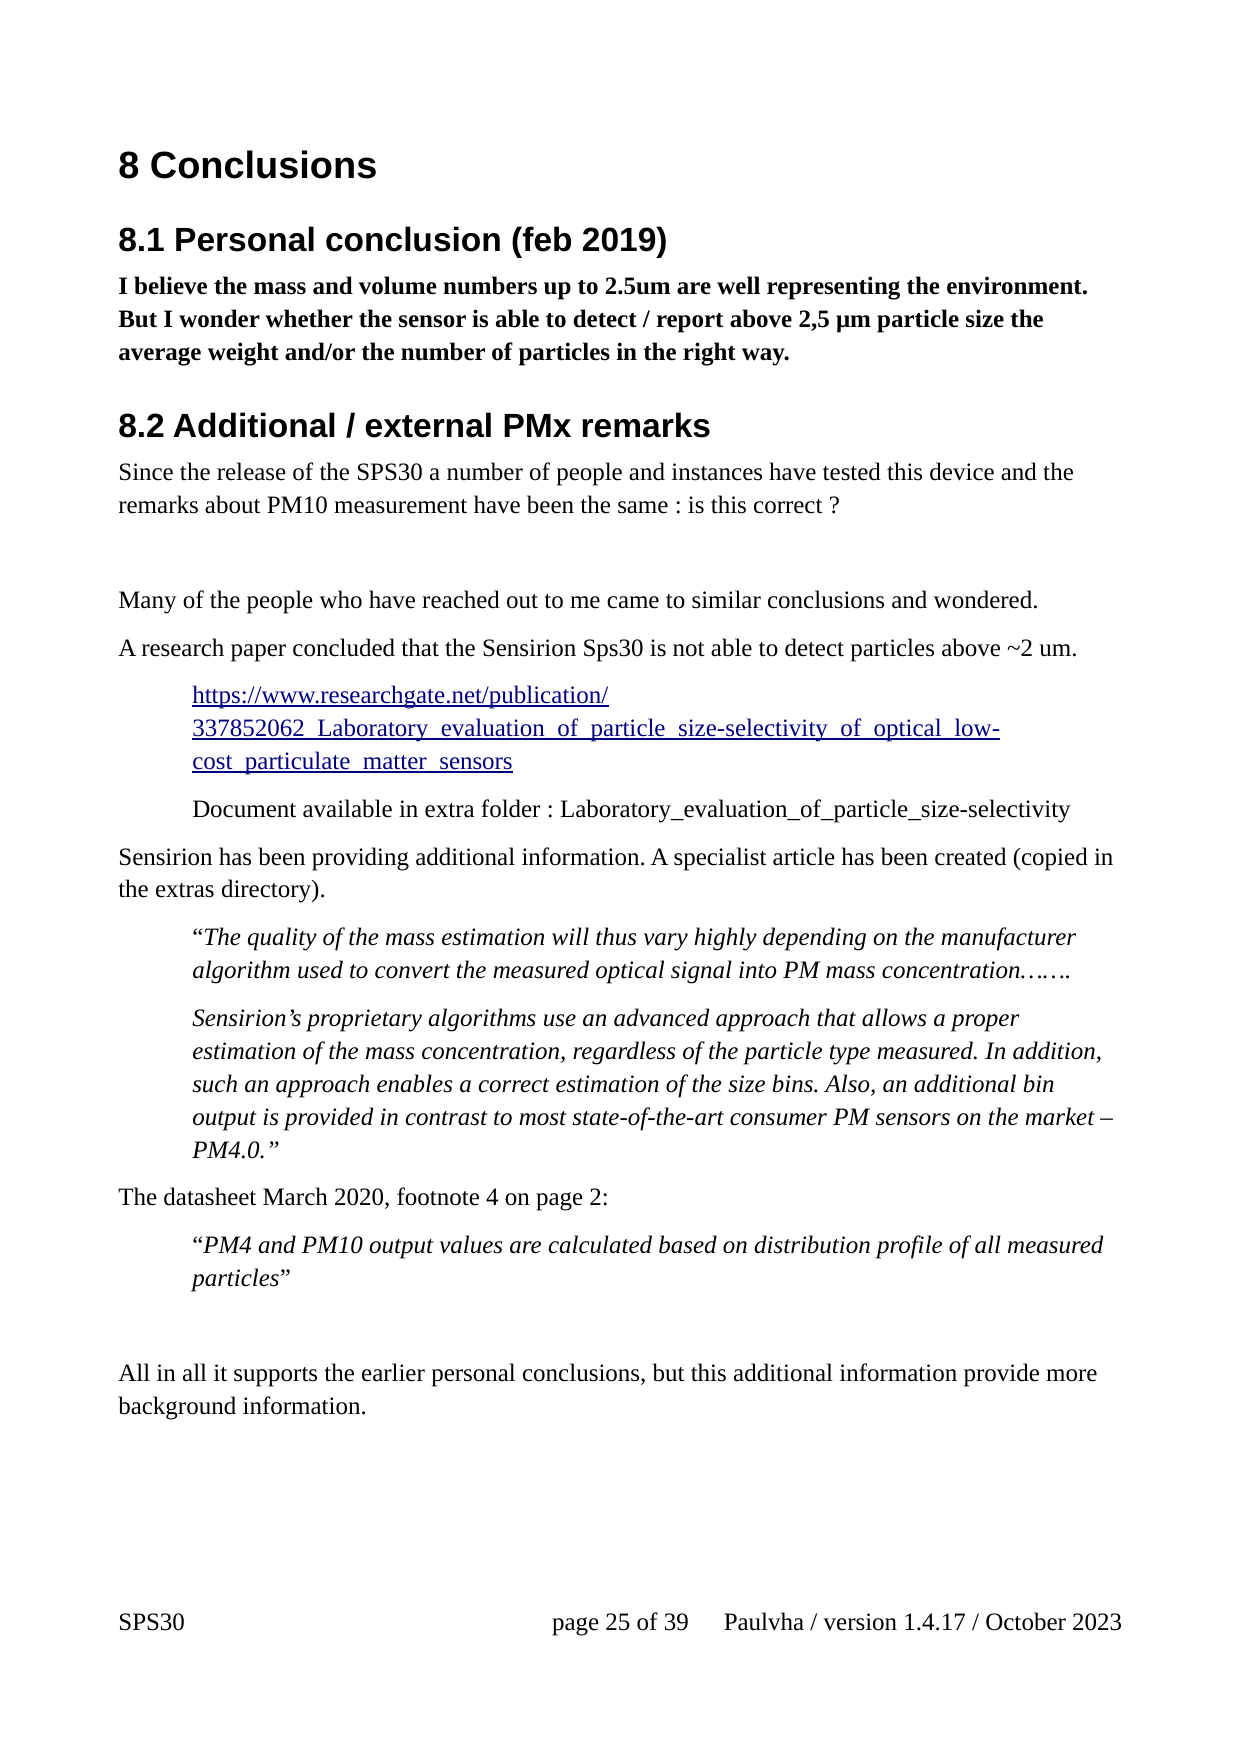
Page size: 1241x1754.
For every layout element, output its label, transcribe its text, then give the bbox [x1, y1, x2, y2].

text I believe the mass and volume numbers up to 2.5um are well representing the environment. But I wonder whether the sensor is able to detect / report above 2,5 μm particle size the average weight and/or the number of particles in the right way. [118, 271, 1122, 366]
text “PM4 and PM10 output values are calculated based on distribution profile of all measured particles” [192, 1230, 1122, 1292]
text https://www.researchgate.net/publication/337852062_Laboratory_evaluation_of_particle_size-selectivity_of_optical_low-cost_particulate_matter_sensors [192, 680, 1122, 775]
text Sensirion has been providing additional information. A specialist article has been created (copied in the extras directory). [118, 842, 1122, 903]
text “The quality of the mass estimation will thus vary highly depending on the manufacturer algorithm used to convert the measured optical signal into PM mass concentration……. [192, 922, 1122, 984]
text All in all it supports the earlier personal conclusions, but this additional information provide more background information. [118, 1358, 1122, 1420]
text Document available in extra folder : Laboratory_evaluation_of_particle_size-selectivity [192, 794, 1122, 823]
subtitle 8 Conclusions [118, 143, 1122, 187]
text Since the release of the SPS30 a number of people and instances have tested this device and the remarks about PM10 measurement have been the same : is this correct ? [118, 457, 1122, 519]
text Sensirion’s proprietary algorithms use an advanced approach that allows a proper estimation of the mass concentration, regardless of the particle type measured. In addition, such an approach enables a correct estimation of the size bins. Also, an additional bin output is provided in contrast to most state-of-the-art consumer PM sensors on the market – PM4.0.” [192, 1003, 1122, 1164]
text Many of the people who have reached out to me came to similar conclusions and wondered. [118, 585, 1122, 614]
text The datasheet March 2020, footnote 4 on page 2: [118, 1182, 1122, 1211]
subtitle 8.2 Additional / external PMx remarks [118, 406, 1122, 444]
text A research paper concluded that the Sensirion Sps30 is not able to detect particles above ~2 um. [118, 633, 1122, 661]
subtitle 8.1 Personal conclusion (feb 2019) [118, 220, 1122, 259]
